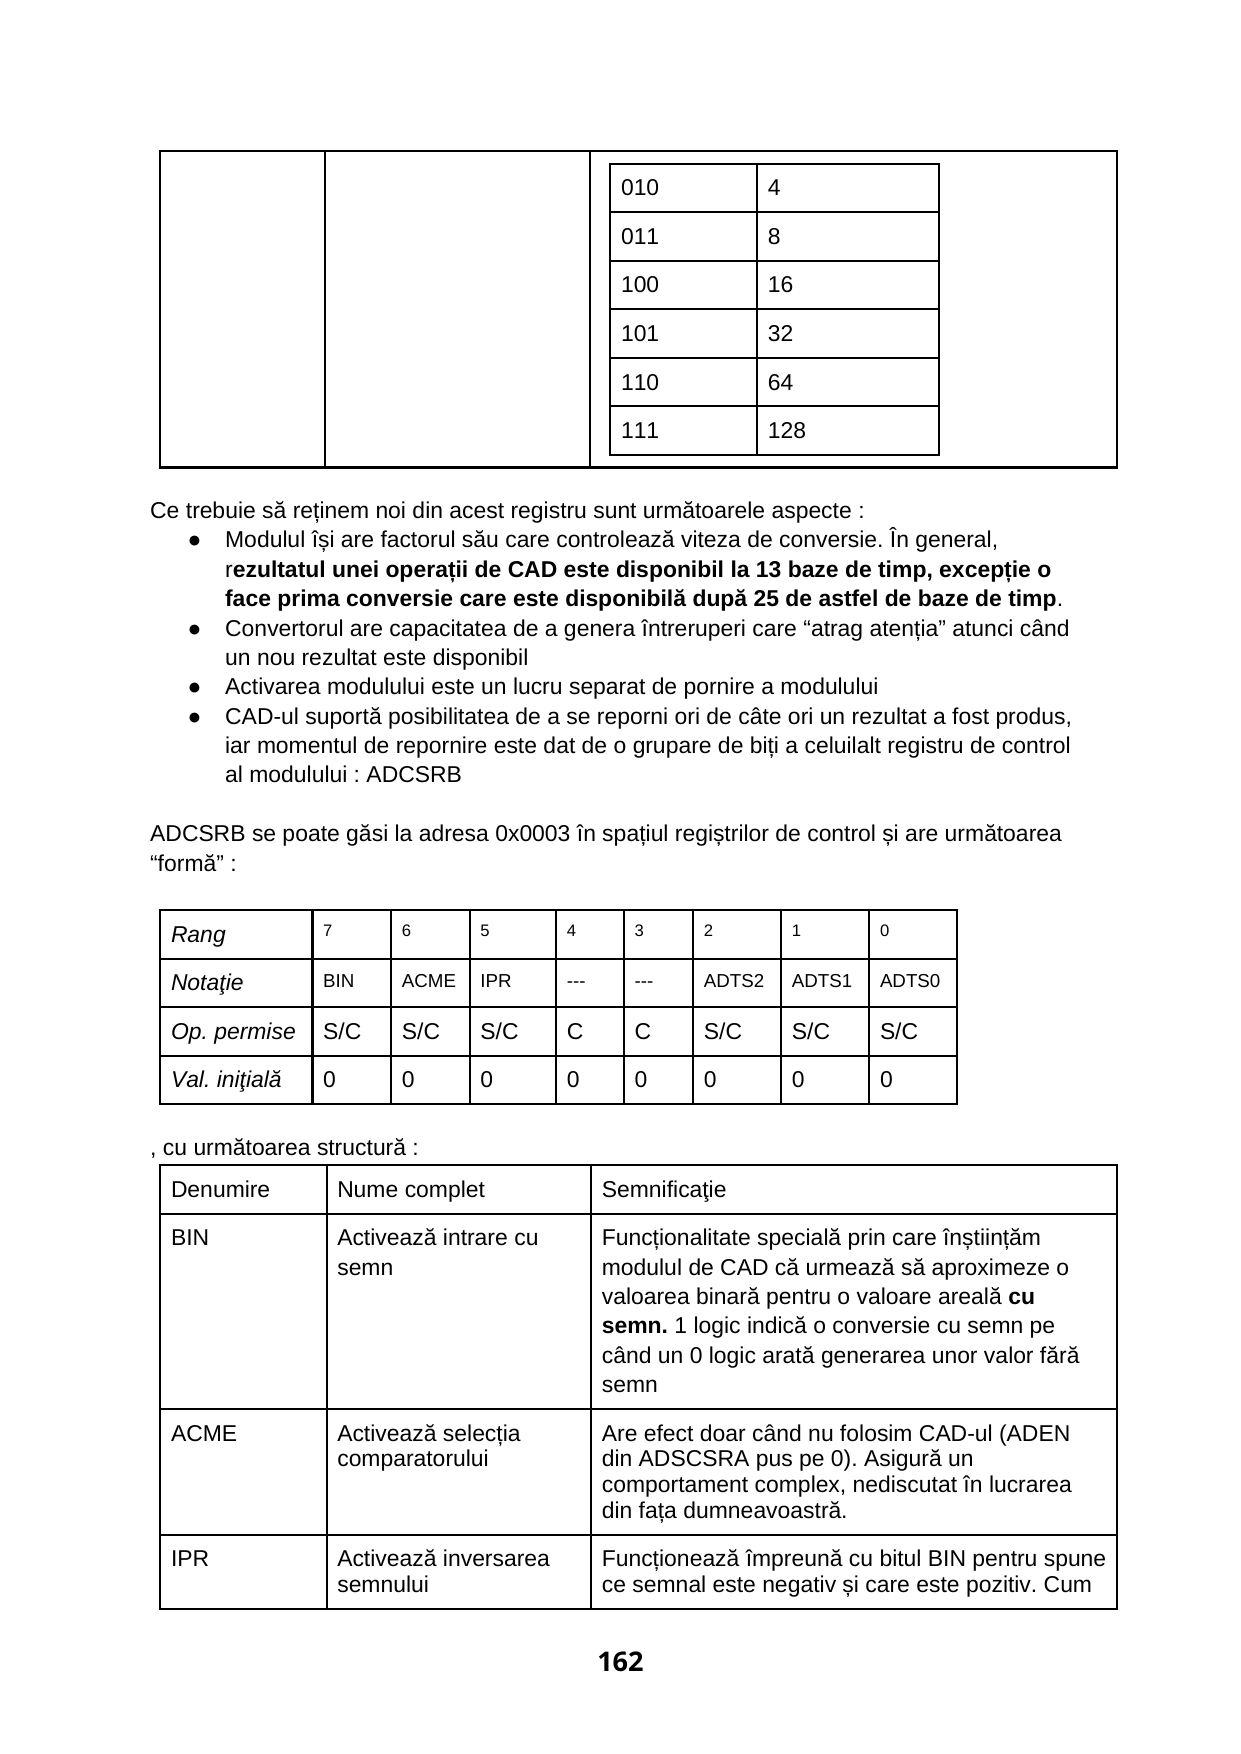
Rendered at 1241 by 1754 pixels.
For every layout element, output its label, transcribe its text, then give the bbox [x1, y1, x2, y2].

table_cell 4 [758, 165, 938, 211]
table_cell ADTS0 [870, 960, 956, 1006]
list CAD-ul suportă posibilitatea de a se reporni ori de câte ori un rezultat a fost produs, iar momentul de repornire este dat de o grupare de biți a celuilalt registru de control al modulului : ADCSRB [187, 703, 1091, 788]
table_cell 011 [611, 213, 756, 259]
table_cell ADTS1 [782, 960, 868, 1006]
table_cell S/C [870, 1008, 956, 1055]
table_cell --- [557, 960, 623, 1006]
table_cell --- [625, 960, 692, 1006]
text , cu următoarea structură : [150, 1135, 1091, 1160]
table_cell 111 [611, 407, 756, 454]
table_header 3 [625, 911, 692, 958]
table_cell [326, 152, 589, 466]
table_cell S/C [471, 1008, 555, 1055]
text ADCSRB se poate găsi la adresa 0x0003 în spațiul regiștrilor de control și are următoarea “formă” : [150, 821, 1091, 876]
table_cell Funcționalitate specială prin care înștiințăm modulul de CAD că urmează să aproximeze o valoarea binară pentru o valoare areală cu semn. 1 logic indică o conversie cu semn pe când un 0 logic arată generarea unor valor fără semn [592, 1215, 1116, 1408]
table_cell 64 [758, 359, 938, 405]
table_cell S/C [314, 1008, 390, 1055]
table_cell ACME [392, 960, 469, 1006]
table_cell Activează inversarea semnului [328, 1536, 590, 1608]
table_cell 010 [611, 165, 756, 211]
table_cell Activează intrare cu semn [328, 1215, 590, 1408]
table_cell Activează selecția comparatorului [328, 1410, 590, 1533]
table_header 0 [870, 911, 956, 958]
table_cell 0 [694, 1057, 780, 1103]
table_header 5 [471, 911, 555, 958]
list Convertorul are capacitatea de a genera întreruperi care “atrag atenția” atunci când un nou rezultat este disponibil [187, 615, 1091, 670]
table_header Nume complet [328, 1166, 590, 1213]
table_cell ADTS2 [694, 960, 780, 1006]
table_cell 101 [611, 310, 756, 357]
table_cell Are efect doar când nu folosim CAD-ul (ADEN din ADSCSRA pus pe 0). Asigură un comportament complex, nediscutat în lucrarea din fața dumneavoastră. [592, 1410, 1116, 1533]
table_cell ACME [161, 1410, 326, 1533]
table_cell C [557, 1008, 623, 1055]
table_cell 0 [471, 1057, 555, 1103]
table_cell IPR [161, 1536, 326, 1608]
table_cell 0 [314, 1057, 390, 1103]
table_cell Funcționează împreună cu bitul BIN pentru spune ce semnal este negativ și care este pozitiv. Cum [592, 1536, 1116, 1608]
table_cell S/C [782, 1008, 868, 1055]
table_cell C [625, 1008, 692, 1055]
text Ce trebuie să reținem noi din acest registru sunt următoarele aspecte : [150, 498, 1091, 523]
table_header 6 [392, 911, 469, 958]
table_cell 128 [758, 407, 938, 454]
table_cell S/C [392, 1008, 469, 1055]
table_header Semnificaţie [592, 1166, 1116, 1213]
table_cell 0 [625, 1057, 692, 1103]
table_cell 0 [870, 1057, 956, 1103]
table_cell 16 [758, 262, 938, 308]
table_header Denumire [161, 1166, 326, 1213]
table_cell Notaţie [161, 960, 311, 1006]
table_header Rang [161, 911, 311, 958]
table_cell 32 [758, 310, 938, 357]
table_cell 0 [782, 1057, 868, 1103]
table_cell IPR [471, 960, 555, 1006]
table_cell 0 [392, 1057, 469, 1103]
table_cell 110 [611, 359, 756, 405]
list Modulul își are factorul său care controlează viteza de conversie. În general, rezultatul unei operații de CAD este disponibil la 13 baze de timp, excepție o face prima conversie care este disponibilă după 25 de astfel de baze de timp. [187, 527, 1091, 612]
table_cell [161, 152, 324, 466]
list Activarea modulului este un lucru separat de pornire a modulului [187, 674, 1091, 700]
table_cell Val. iniţială [161, 1057, 311, 1103]
table_cell S/C [694, 1008, 780, 1055]
table_cell [591, 152, 1116, 466]
table_header 1 [782, 911, 868, 958]
table_cell BIN [161, 1215, 326, 1408]
table_header 4 [557, 911, 623, 958]
table_cell BIN [314, 960, 390, 1006]
table_cell 8 [758, 213, 938, 259]
table_cell 0 [557, 1057, 623, 1103]
table_cell Op. permise [161, 1008, 311, 1055]
table_header 7 [314, 911, 390, 958]
table_header 2 [694, 911, 780, 958]
table_cell 100 [611, 262, 756, 308]
